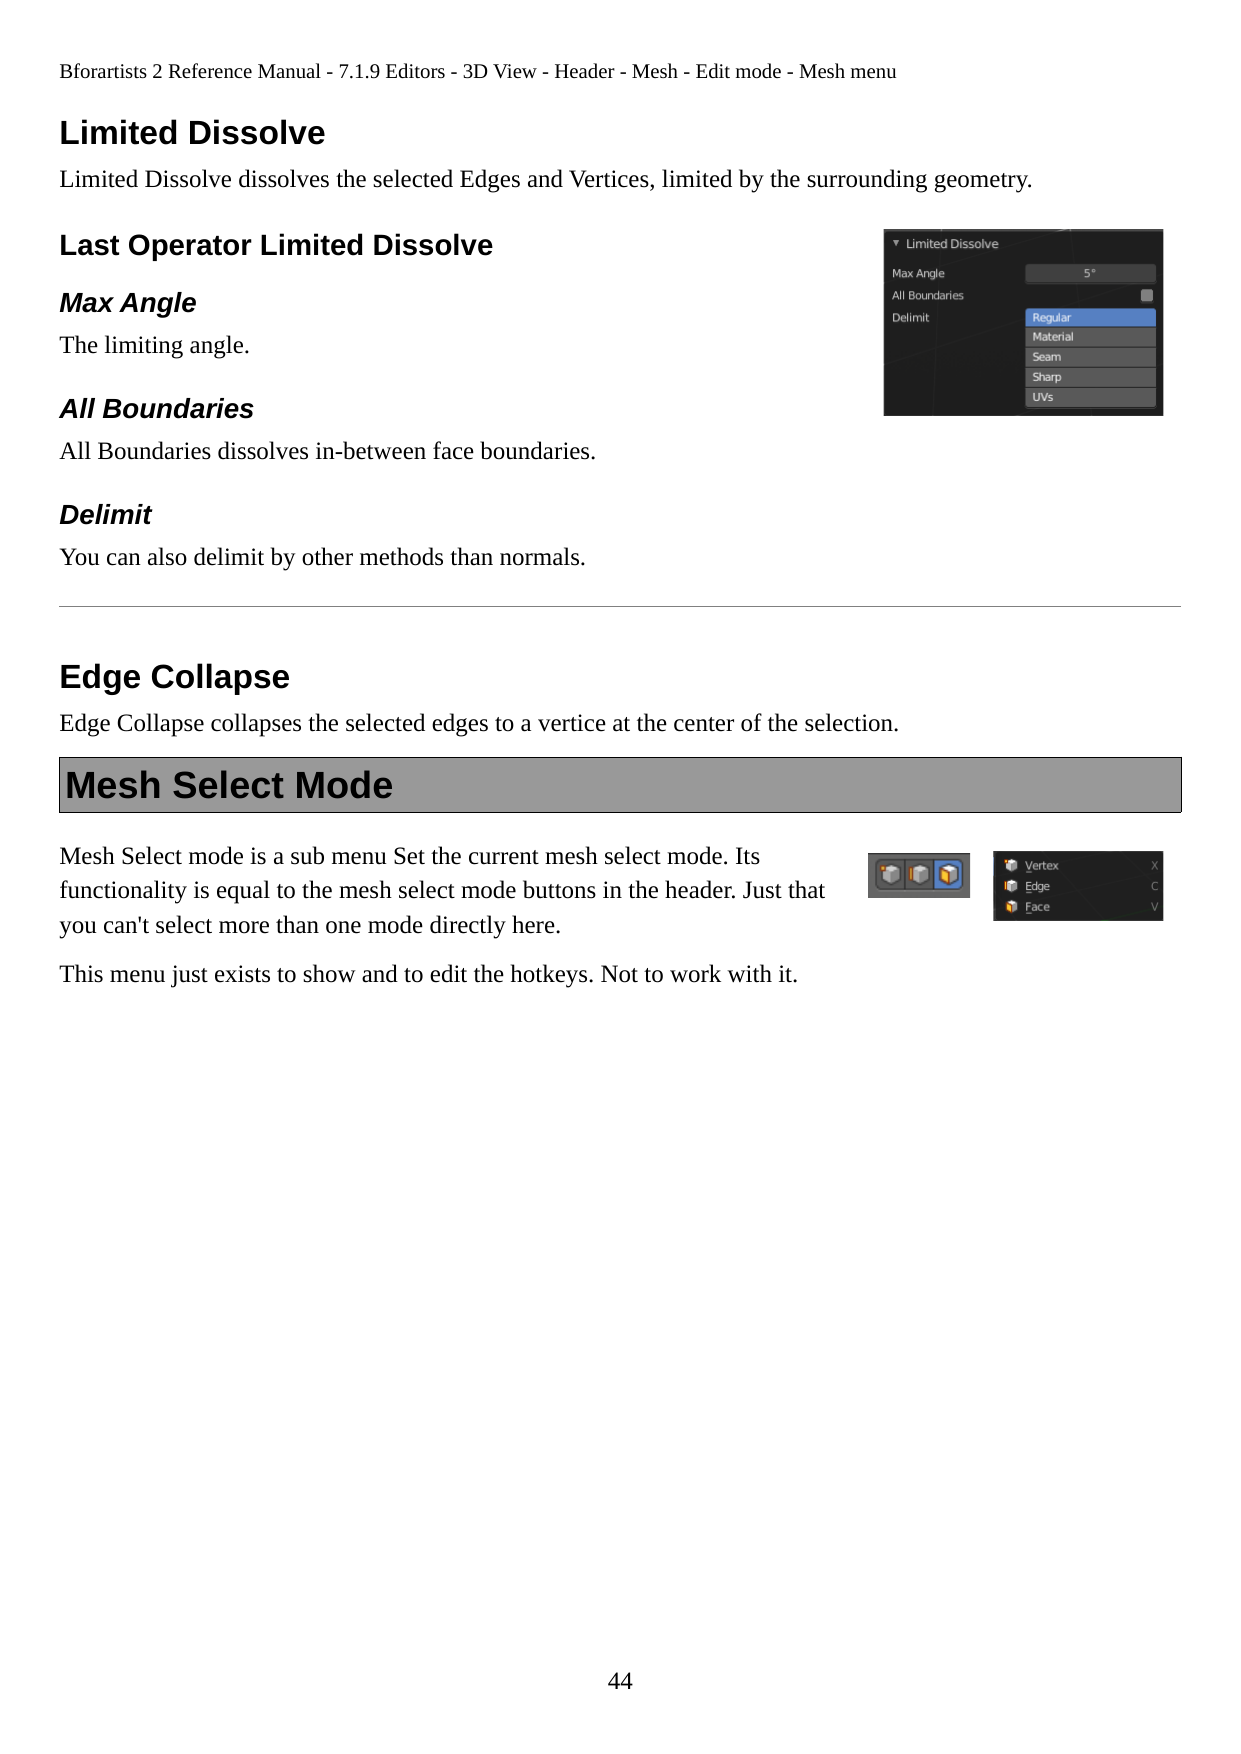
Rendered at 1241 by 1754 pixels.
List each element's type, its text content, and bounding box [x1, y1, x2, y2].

text Mesh Select mode is a sub menu Set the current mesh select mode. Its functionality is equal to the mesh select mode buttons in the header. Just that you can't select more than one mode directly here. [59, 841, 1181, 938]
subtitle Max Angle [59, 286, 883, 318]
text All Boundaries dissolves in-between face boundaries. [59, 436, 1181, 465]
picture [993, 851, 1164, 921]
picture [868, 853, 971, 898]
subtitle Delimit [59, 498, 1181, 530]
text Edge Collapse collapses the selected edges to a vertice at the center of the selection. [59, 708, 1181, 736]
text The limiting angle. [59, 331, 883, 359]
picture [883, 229, 1164, 416]
subtitle Last Operator Limited Dissolve [59, 227, 1181, 261]
subtitle Limited Dissolve [59, 113, 1181, 151]
text [1164, 331, 1181, 359]
subtitle All Boundaries [59, 392, 1181, 424]
table_header Mesh Select Mode [60, 758, 1181, 812]
text You can also delimit by other methods than normals. [59, 542, 1181, 571]
text This menu just exists to show and to edit the hotkeys. Not to work with it. [59, 959, 1181, 987]
subtitle [1164, 286, 1181, 318]
text Limited Dissolve dissolves the selected Edges and Vertices, limited by the surrounding geometry. [59, 164, 1181, 192]
subtitle Edge Collapse [59, 656, 1181, 695]
